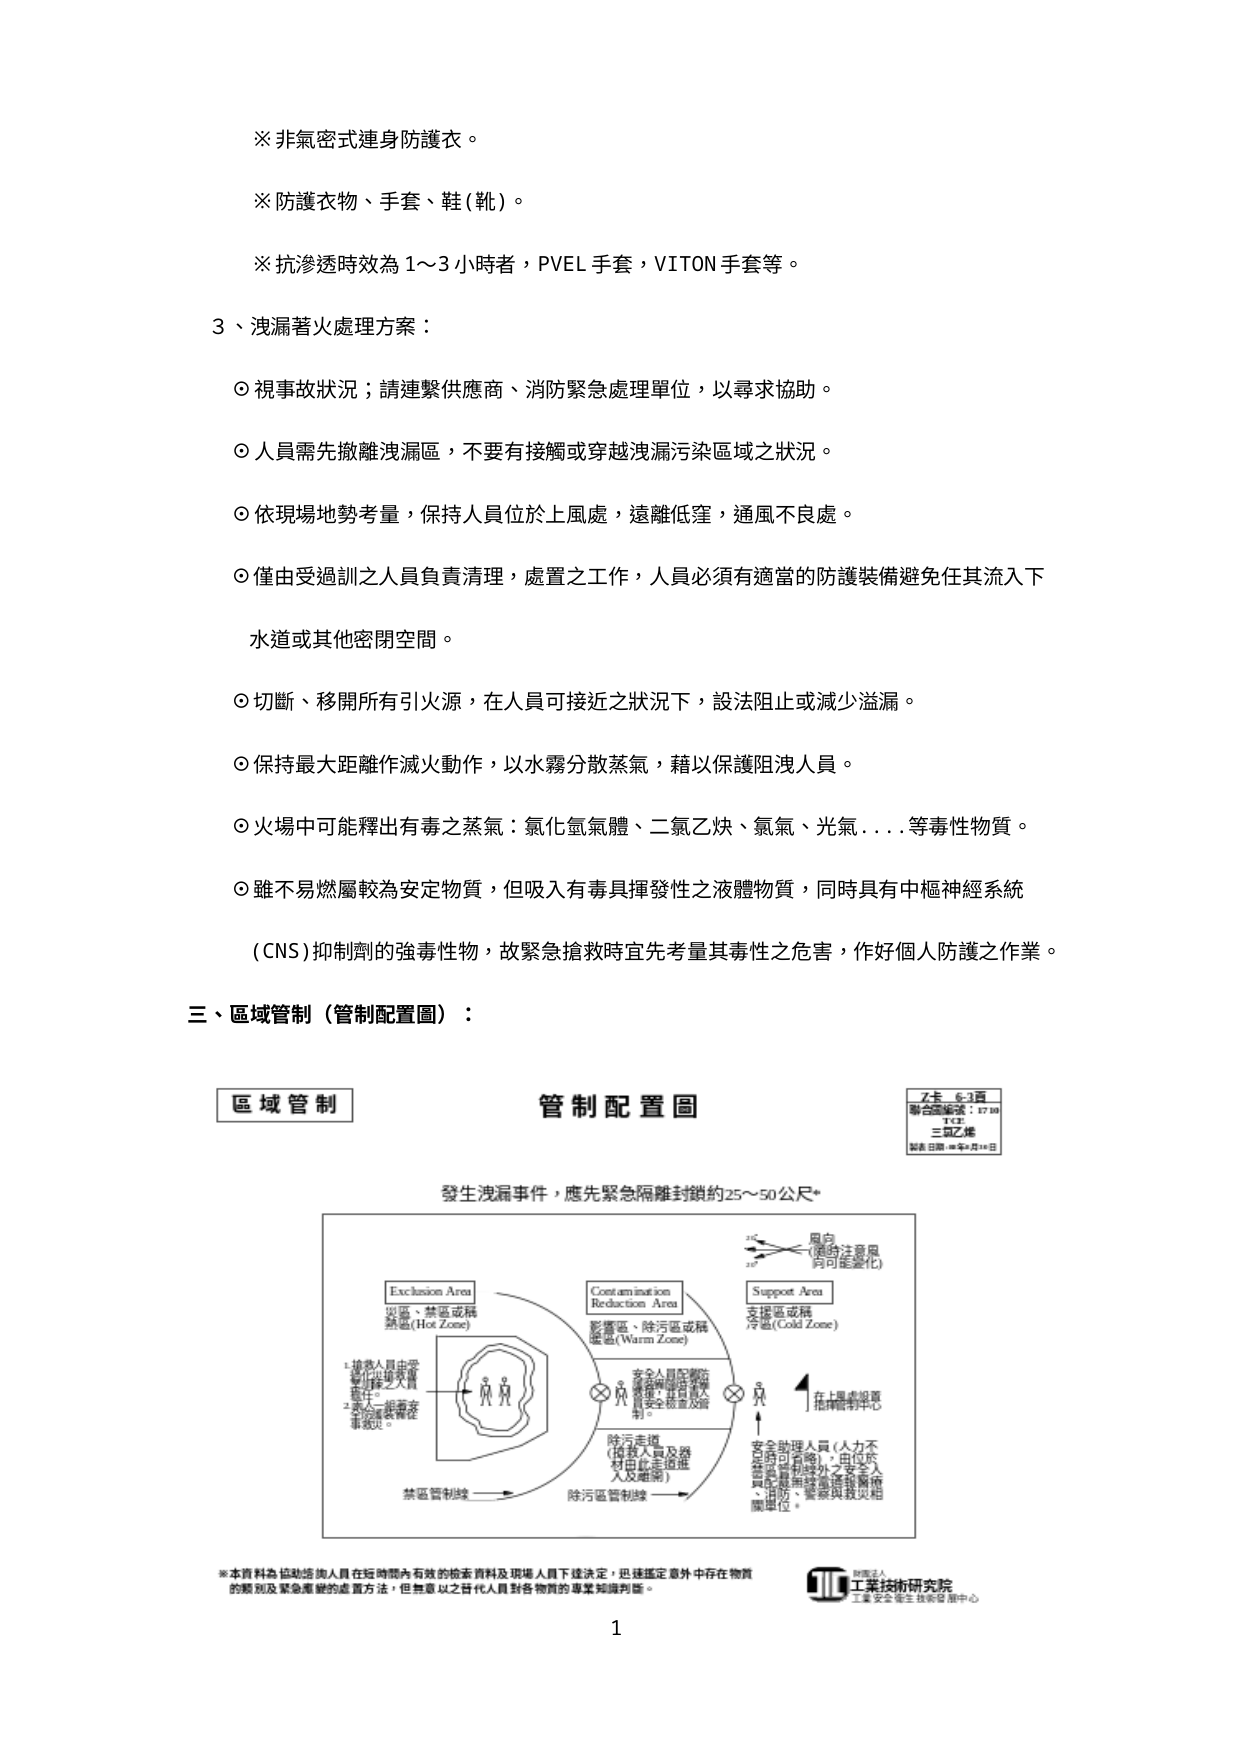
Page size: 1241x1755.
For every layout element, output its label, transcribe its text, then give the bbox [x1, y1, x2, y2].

text ３、洩漏著火處理方案： [187, 284, 1053, 346]
text ⊙人員需先撤離洩漏區，不要有接觸或穿越洩漏污染區域之狀況。 [187, 409, 1053, 471]
text ⊙火場中可能釋出有毒之蒸氣：氯化氫氣體、二氯乙炔、氯氣、光氣....等毒性物質。 [229, 784, 1053, 846]
text ⊙僅由受過訓之人員負責清理，處置之工作，人員必須有適當的防護裝備避免任其流入下水道或其他密閉空間。 [229, 534, 1053, 659]
text ※非氣密式連身防護衣。 [187, 96, 1053, 159]
text 三、區域管制（管制配置圖）： [187, 971, 1053, 1596]
text ⊙切斷、移開所有引火源，在人員可接近之狀況下，設法阻止或減少溢漏。 [229, 659, 1053, 721]
text ⊙雖不易燃屬較為安定物質，但吸入有毒具揮發性之液體物質，同時具有中樞神經系統(CNS)抑制劑的強毒性物，故緊急搶救時宜先考量其毒性之危害，作好個人防護之作業。 [229, 846, 1053, 971]
text ※防護衣物、手套、鞋(靴)。 [187, 159, 1053, 221]
text ⊙視事故狀況；請連繫供應商、消防緊急處理單位，以尋求協助。 [187, 346, 1053, 409]
text ※抗滲透時效為1～3小時者，PVEL手套，VITON手套等。 [187, 221, 1053, 284]
text ⊙保持最大距離作滅火動作，以水霧分散蒸氣，藉以保護阻洩人員。 [229, 721, 1053, 784]
text ⊙依現場地勢考量，保持人員位於上風處，遠離低窪，通風不良處。 [187, 471, 1053, 534]
